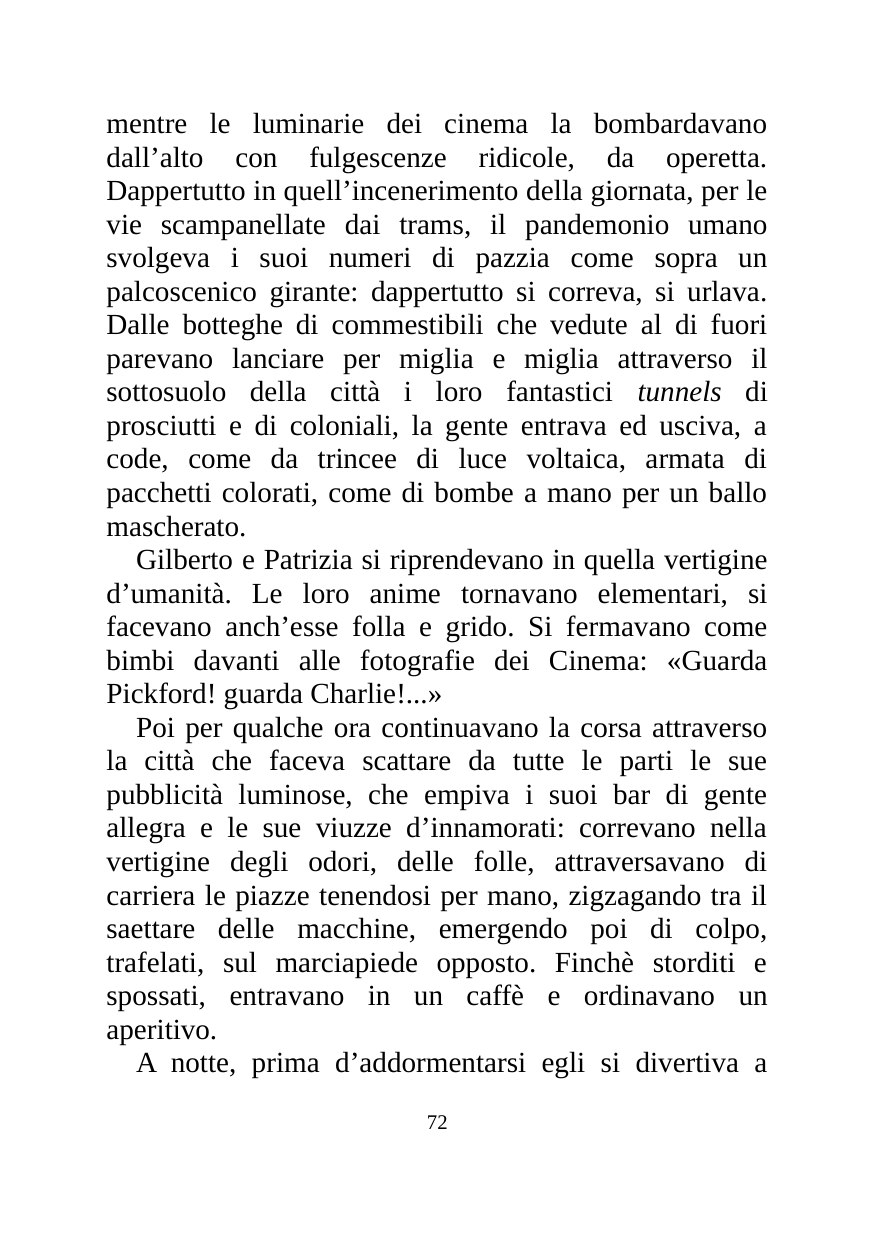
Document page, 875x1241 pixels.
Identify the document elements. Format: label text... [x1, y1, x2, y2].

text Poi per qualche ora continuavano la corsa attraverso la città che faceva scattare da tutte le parti le sue pubblicità luminose, che empiva i suoi bar di gente allegra e le sue viuzze d’innamorati: correvano nella vertigine degli odori, delle folle, attraversavano di carriera le piazze tenendosi per mano, zigzagando tra il saettare delle macchine, emergendo poi di colpo, trafelati, sul marciapiede opposto. Finchè storditi e spossati, entravano in un caffè e ordinavano un aperitivo. [106, 710, 768, 1045]
text A notte, prima d’addormentarsi egli si divertiva a [106, 1045, 768, 1079]
text Gilberto e Patrizia si riprendevano in quella vertigine d’umanità. Le loro anime tornavano elementari, si facevano anch’esse folla e grido. Si fermavano come bimbi davanti alle fotografie dei Cinema: «Guarda Pickford! guarda Charlie!...» [106, 542, 768, 710]
text mentre le luminarie dei cinema la bombardavano dall’alto con fulgescenze ridicole, da operetta. Dappertutto in quell’incenerimento della giornata, per le vie scampanellate dai trams, il pandemonio umano svolgeva i suoi numeri di pazzia come sopra un palcoscenico girante: dappertutto si correva, si urlava. Dalle botteghe di commestibili che vedute al di fuori parevano lanciare per miglia e miglia attraverso il sottosuolo della città i loro fantastici tunnels di prosciutti e di coloniali, la gente entrava ed usciva, a code, come da trincee di luce voltaica, armata di pacchetti colorati, come di bombe a mano per un ballo mascherato. [106, 106, 768, 542]
